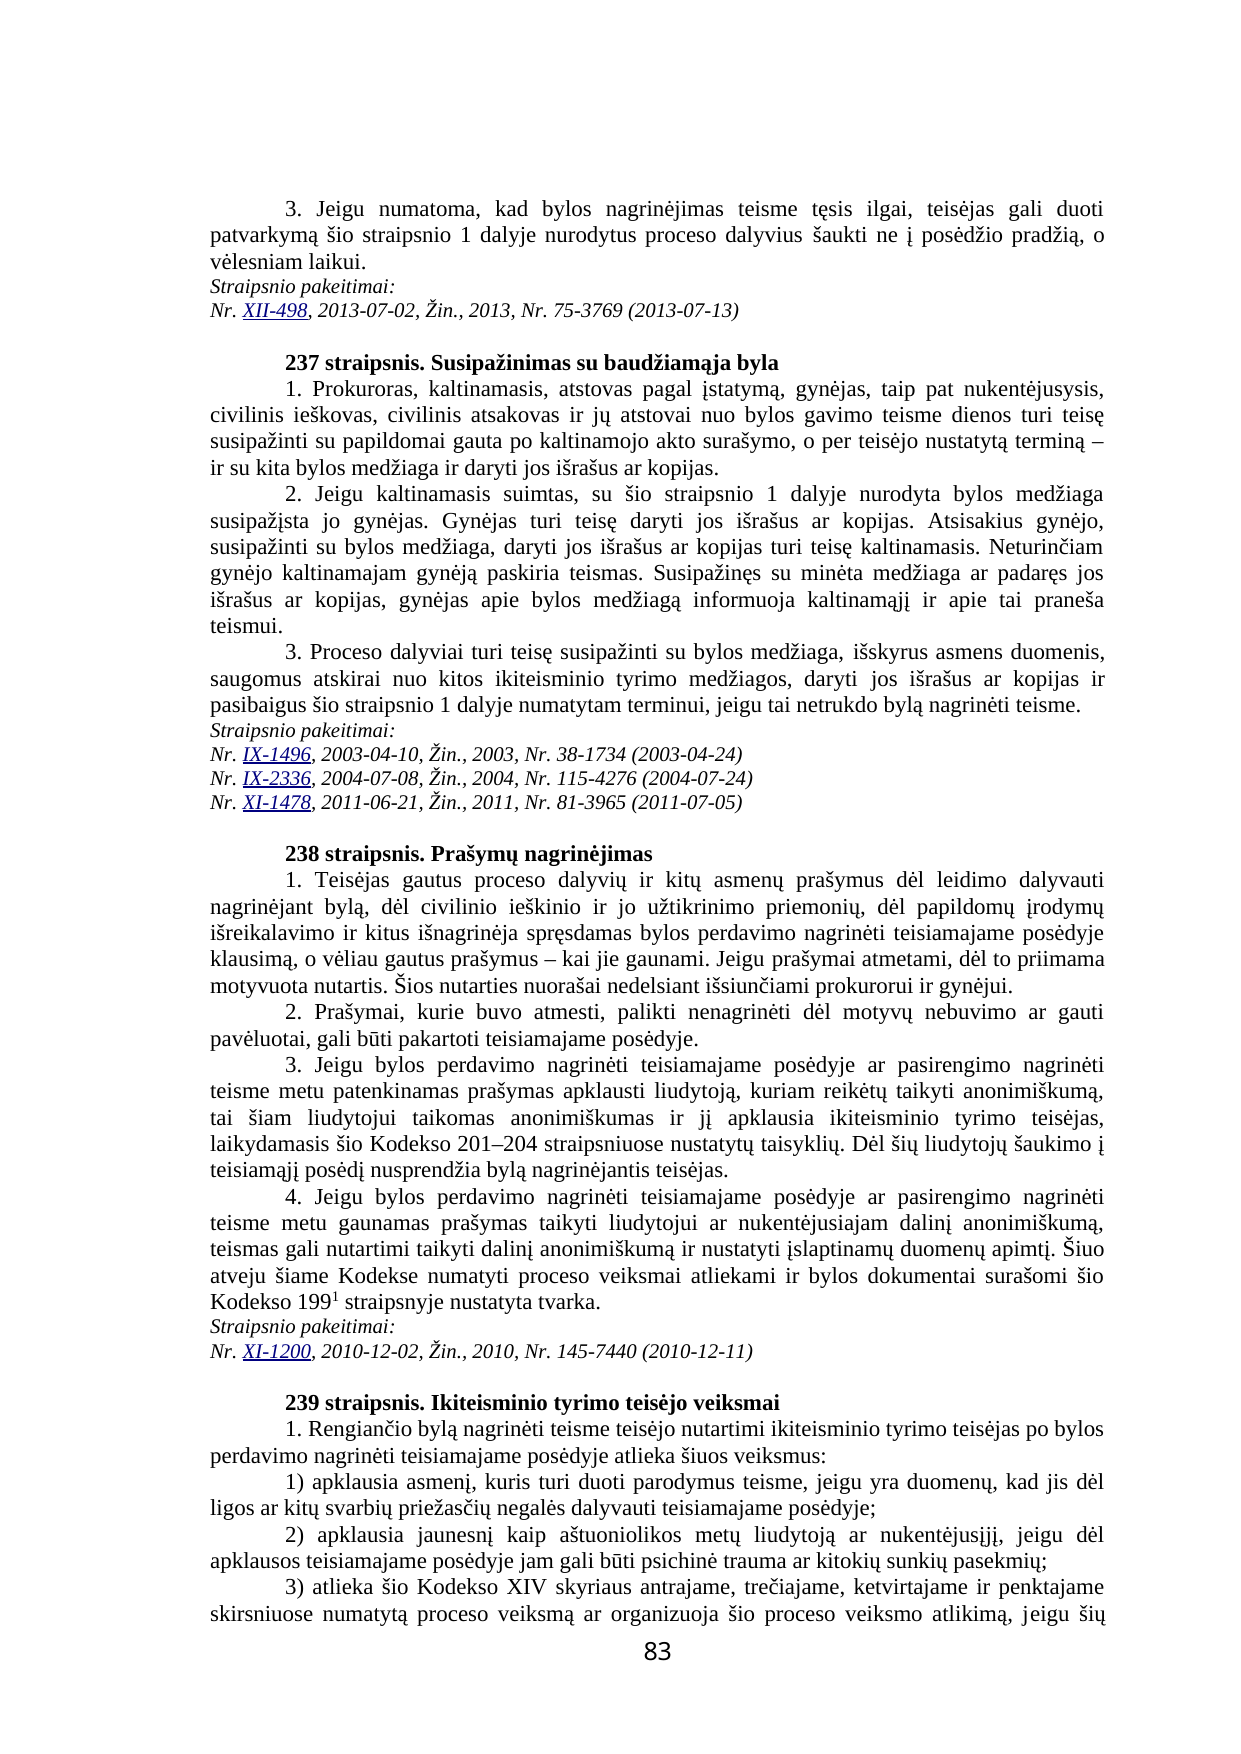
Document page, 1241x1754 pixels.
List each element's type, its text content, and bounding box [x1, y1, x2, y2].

text 1. Prokuroras, kaltinamasis, atstovas pagal įstatymą, gynėjas, taip pat nukentėjusysis, civilinis ieškovas, civilinis atsakovas ir jų atstovai nuo bylos gavimo teisme dienos turi teisę susipažinti su papildomai gauta po kaltinamojo akto surašymo, o per teisėjo nustatytą terminą – ir su kita bylos medžiaga ir daryti jos išrašus ar kopijas. [210, 375, 1106, 480]
text 1) apklausia asmenį, kuris turi duoti parodymus teisme, jeigu yra duomenų, kad jis dėl ligos ar kitų svarbių priežasčių negalės dalyvauti teisiamajame posėdyje; [210, 1468, 1106, 1521]
text 2. Jeigu kaltinamasis suimtas, su šio straipsnio 1 dalyje nurodyta bylos medžiaga susipažįsta jo gynėjas. Gynėjas turi teisę daryti jos išrašus ar kopijas. Atsisakius gynėjo, susipažinti su bylos medžiaga, daryti jos išrašus ar kopijas turi teisę kaltinamasis. Neturinčiam gynėjo kaltinamajam gynėją paskiria teismas. Susipažinęs su minėta medžiaga ar padaręs jos išrašus ar kopijas, gynėjas apie bylos medžiagą informuoja kaltinamąjį ir apie tai praneša teismui. [210, 480, 1106, 638]
text Nr. IX-1496, 2003-04-10, Žin., 2003, Nr. 38-1734 (2003-04-24) [210, 742, 1106, 766]
text 1. Rengiančio bylą nagrinėti teisme teisėjo nutartimi ikiteisminio tyrimo teisėjas po bylos perdavimo nagrinėti teisiamajame posėdyje atlieka šiuos veiksmus: [210, 1415, 1106, 1468]
text Straipsnio pakeitimai: [210, 1314, 1106, 1338]
text 3. Jeigu bylos perdavimo nagrinėti teisiamajame posėdyje ar pasirengimo nagrinėti teisme metu patenkinamas prašymas apklausti liudytoją, kuriam reikėtų taikyti anonimiškumą, tai šiam liudytojui taikomas anonimiškumas ir jį apklausia ikiteisminio tyrimo teisėjas, laikydamasis šio Kodekso 201–204 straipsniuose nustatytų taisyklių. Dėl šių liudytojų šaukimo į teisiamąjį posėdį nusprendžia bylą nagrinėjantis teisėjas. [210, 1051, 1106, 1183]
text Nr. IX-2336, 2004-07-08, Žin., 2004, Nr. 115-4276 (2004-07-24) [210, 766, 1106, 790]
text 4. Jeigu bylos perdavimo nagrinėti teisiamajame posėdyje ar pasirengimo nagrinėti teisme metu gaunamas prašymas taikyti liudytojui ar nukentėjusiajam dalinį anonimiškumą, teismas gali nutartimi taikyti dalinį anonimiškumą ir nustatyti įslaptinamų duomenų apimtį. Šiuo atveju šiame Kodekse numatyti proceso veiksmai atliekami ir bylos dokumentai surašomi šio Kodekso 1991 straipsnyje nustatyta tvarka. [210, 1183, 1106, 1314]
text 2) apklausia jaunesnį kaip aštuoniolikos metų liudytoją ar nukentėjusįjį, jeigu dėl apklausos teisiamajame posėdyje jam gali būti psichinė trauma ar kitokių sunkių pasekmių; [210, 1521, 1106, 1573]
text Straipsnio pakeitimai: [210, 274, 1106, 298]
text 239 straipsnis. Ikiteisminio tyrimo teisėjo veiksmai [210, 1389, 1106, 1415]
text 3. Jeigu numatoma, kad bylos nagrinėjimas teisme tęsis ilgai, teisėjas gali duoti patvarkymą šio straipsnio 1 dalyje nurodytus proceso dalyvius šaukti ne į posėdžio pradžią, o vėlesniam laikui. [210, 195, 1106, 274]
text Nr. XI-1200, 2010-12-02, Žin., 2010, Nr. 145-7440 (2010-12-11) [210, 1338, 1106, 1363]
text Nr. XI-1478, 2011-06-21, Žin., 2011, Nr. 81-3965 (2011-07-05) [210, 790, 1106, 814]
text 2. Prašymai, kurie buvo atmesti, palikti nenagrinėti dėl motyvų nebuvimo ar gauti pavėluotai, gali būti pakartoti teisiamajame posėdyje. [210, 998, 1106, 1051]
text 3) atlieka šio Kodekso XIV skyriaus antrajame, trečiajame, ketvirtajame ir penktajame skirsniuose numatytą proceso veiksmą ar organizuoja šio proceso veiksmo atlikimą, jeigu šių [210, 1573, 1106, 1626]
text 237 straipsnis. Susipažinimas su baudžiamąja byla [210, 348, 1106, 375]
text Straipsnio pakeitimai: [210, 717, 1106, 742]
text 3. Proceso dalyviai turi teisę susipažinti su bylos medžiaga, išskyrus asmens duomenis, saugomus atskirai nuo kitos ikiteisminio tyrimo medžiagos, daryti jos išrašus ar kopijas ir pasibaigus šio straipsnio 1 dalyje numatytam terminui, jeigu tai netrukdo bylą nagrinėti teisme. [210, 638, 1106, 717]
text 1. Teisėjas gautus proceso dalyvių ir kitų asmenų prašymus dėl leidimo dalyvauti nagrinėjant bylą, dėl civilinio ieškinio ir jo užtikrinimo priemonių, dėl papildomų įrodymų išreikalavimo ir kitus išnagrinėja spręsdamas bylos perdavimo nagrinėti teisiamajame posėdyje klausimą, o vėliau gautus prašymus – kai jie gaunami. Jeigu prašymai atmetami, dėl to priimama motyvuota nutartis. Šios nutarties nuorašai nedelsiant išsiunčiami prokurorui ir gynėjui. [210, 866, 1106, 998]
text 238 straipsnis. Prašymų nagrinėjimas [210, 840, 1106, 866]
text Nr. XII-498, 2013-07-02, Žin., 2013, Nr. 75-3769 (2013-07-13) [210, 298, 1106, 322]
